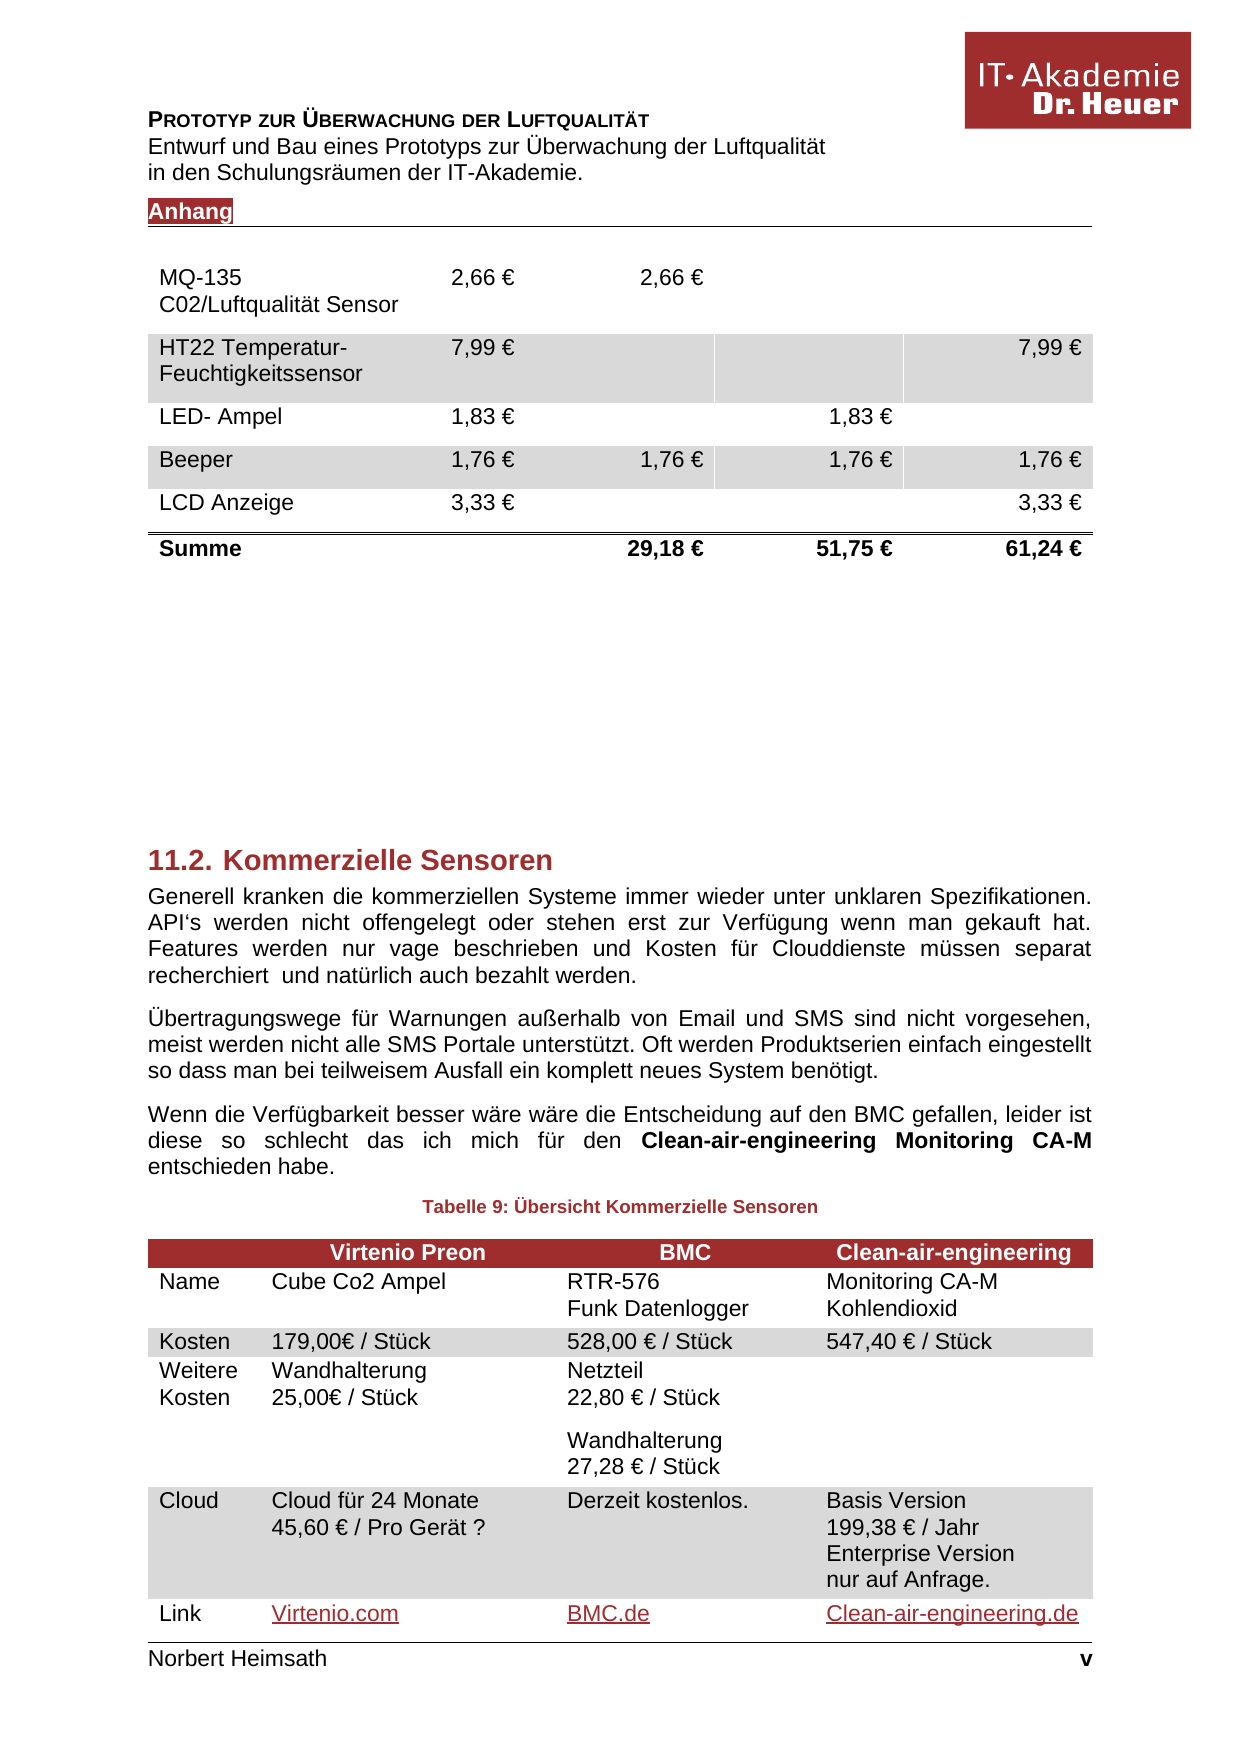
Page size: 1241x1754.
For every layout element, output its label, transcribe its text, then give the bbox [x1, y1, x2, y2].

table_cell RTR-576 Funk Datenlogger [556, 1268, 815, 1328]
table_cell Cloud für 24 Monate 45,60 € / Pro Gerät ? [260, 1487, 556, 1599]
table_cell [715, 334, 903, 403]
table_cell [904, 403, 1093, 446]
table_cell 1,83 € [413, 403, 526, 446]
table_cell 1,83 € [715, 403, 903, 446]
table_cell LCD Anzeige [148, 489, 413, 532]
table_cell [526, 403, 714, 446]
table_cell 528,00 € / Stück [556, 1328, 815, 1357]
table_cell 7,99 € [413, 334, 526, 403]
table_cell MQ-135 C02/Luftqualität Sensor [148, 264, 413, 333]
table_cell Weitere Kosten [148, 1358, 260, 1487]
table_cell [904, 264, 1093, 333]
table_cell HT22 Temperatur- Feuchtigkeitssensor [148, 334, 413, 403]
table_cell Cube Co2 Ampel [260, 1268, 556, 1328]
table_cell [815, 1358, 1093, 1487]
table_cell Link [148, 1600, 260, 1629]
table_cell Cloud [148, 1487, 260, 1599]
table_cell Derzeit kostenlos. [556, 1487, 815, 1599]
table_cell BMC.de [556, 1600, 815, 1629]
table_cell Basis Version 199,38 € / Jahr Enterprise Version nur auf Anfrage. [815, 1487, 1093, 1599]
table_cell LED- Ampel [148, 403, 413, 446]
table_cell Kosten [148, 1328, 260, 1357]
table_cell 61,24 € [904, 535, 1093, 578]
table_cell [715, 264, 903, 333]
table_cell 1,76 € [715, 446, 903, 489]
subtitle Kommerzielle Sensoren [148, 843, 1092, 876]
table_cell [526, 489, 714, 532]
table_cell 1,76 € [413, 446, 526, 489]
table_cell 3,33 € [413, 489, 526, 532]
table_cell Netzteil 22,80 € / Stück Wandhalterung 27,28 € / Stück [556, 1358, 815, 1487]
table_cell Beeper [148, 446, 413, 489]
table_header Clean-air-engineering [815, 1239, 1093, 1268]
table_cell 29,18 € [526, 535, 714, 578]
text Generell kranken die kommerziellen Systeme immer wieder unter unklaren Spezifikationen. API‘s werden nicht offengelegt oder stehen erst zur Verfügung wenn man gekauft hat. Features werden nur vage beschrieben und Kosten für Clouddienste müssen separat recherchiert und natürlich auch bezahlt werden. [148, 883, 1092, 988]
table_cell 7,99 € [904, 334, 1093, 403]
table_cell 547,40 € / Stück [815, 1328, 1093, 1357]
table_cell Virtenio.com [260, 1600, 556, 1629]
table_cell 1,76 € [526, 446, 714, 489]
text Tabelle 9: Übersicht Kommerzielle Sensoren [148, 1196, 1092, 1218]
table_cell 3,33 € [904, 489, 1093, 532]
table_header [148, 1239, 260, 1268]
table_cell 179,00€ / Stück [260, 1328, 556, 1357]
text Wenn die Verfügbarkeit besser wäre wäre die Entscheidung auf den BMC gefallen, leider ist diese so schlecht das ich mich für den Clean-air-engineering Monitoring CA-M entschieden habe. [148, 1101, 1092, 1179]
table_cell Monitoring CA-M Kohlendioxid [815, 1268, 1093, 1328]
table_cell 2,66 € [413, 264, 526, 333]
table_cell Name [148, 1268, 260, 1328]
table_cell Wandhalterung 25,00€ / Stück [260, 1358, 556, 1487]
table_header Virtenio Preon [260, 1239, 556, 1268]
table_cell 1,76 € [904, 446, 1093, 489]
table_cell Clean-air-engineering.de [815, 1600, 1093, 1629]
text Übertragungswege für Warnungen außerhalb von Email und SMS sind nicht vorgesehen, meist werden nicht alle SMS Portale unterstützt. Oft werden Produktserien einfach eingestellt so dass man bei teilweisem Ausfall ein komplett neues System benötigt. [148, 1005, 1092, 1084]
table_cell [715, 489, 903, 532]
table_cell [526, 334, 714, 403]
table_header BMC [556, 1239, 815, 1268]
table_cell Summe [148, 535, 413, 578]
table_cell 51,75 € [715, 535, 903, 578]
table_cell [413, 535, 526, 578]
table_cell 2,66 € [526, 264, 714, 333]
